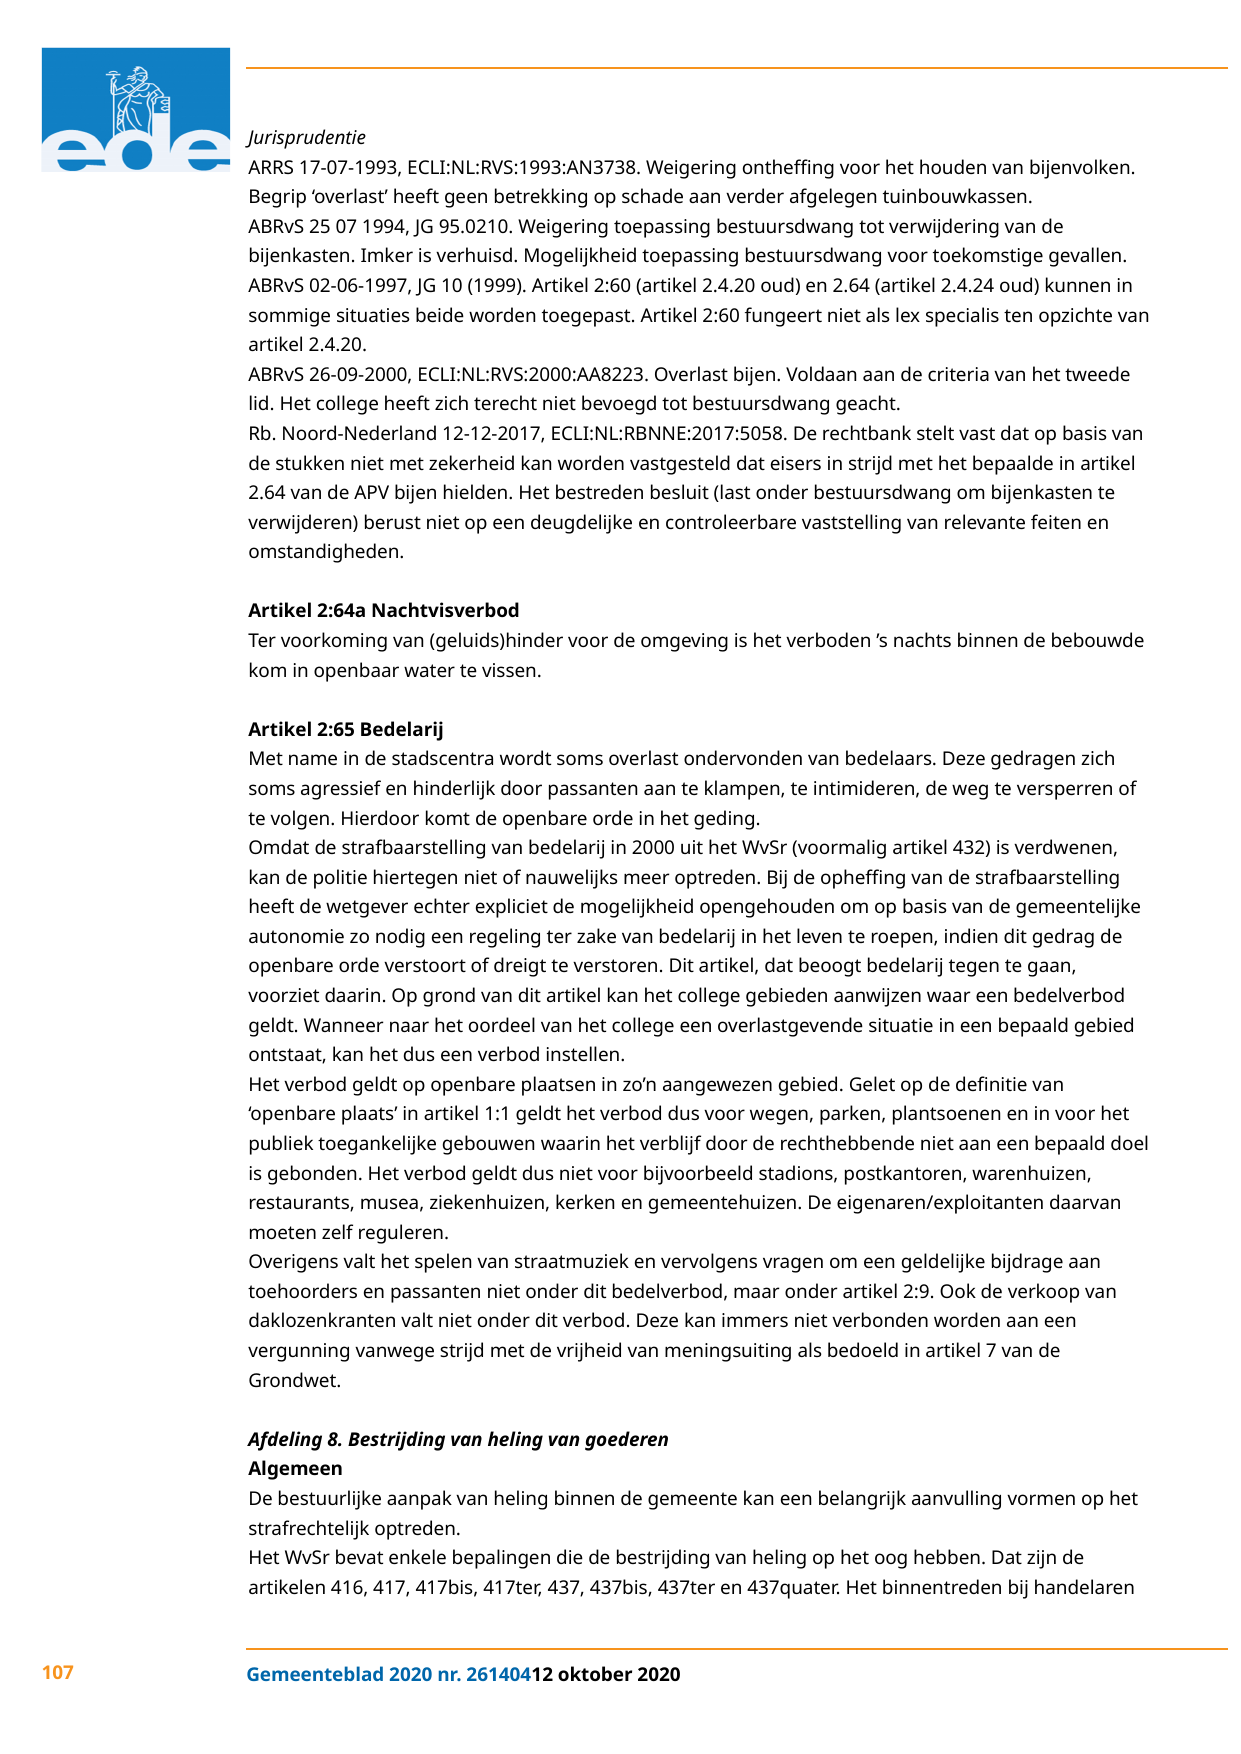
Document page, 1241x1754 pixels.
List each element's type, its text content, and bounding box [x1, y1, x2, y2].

text Rb. Noord-Nederland 12-12-2017, ECLI:NL:RBNNE:2017:5058. De rechtbank stelt vast dat op basis van de stukken niet met zekerheid kan worden vastgesteld dat eisers in strijd met het bepaalde in artikel 2.64 van de APV bijen hielden. Het bestreden besluit (last onder bestuursdwang om bijenkasten te verwijderen) berust niet op een deugdelijke en controleerbare vaststelling van relevante feiten en omstandigheden. [248, 420, 1152, 564]
text Het WvSr bevat enkele bepalingen die de bestrijding van heling op het oog hebben. Dat zijn de artikelen 416, 417, 417bis, 417ter, 437, 437bis, 437ter en 437quater. Het binnentreden bij handelaren [248, 1544, 1152, 1600]
text De bestuurlijke aanpak van heling binnen de gemeente kan een belangrijk aanvulling vormen op het strafrechtelijk optreden. [248, 1485, 1152, 1541]
text Artikel 2:64a Nachtvisverbod [248, 598, 1152, 623]
text Jurisprudentie [248, 124, 1152, 150]
text Artikel 2:65 Bedelarij [248, 716, 1152, 742]
text ABRvS 26-09-2000, ECLI:NL:RVS:2000:AA8223. Overlast bijen. Voldaan aan de criteria van het tweede lid. Het college heeft zich terecht niet bevoegd tot bestuursdwang geacht. [248, 361, 1152, 416]
text ABRvS 25 07 1994, JG 95.0210. Weigering toepassing bestuursdwang tot verwijdering van de bijenkasten. Imker is verhuisd. Mogelijkheid toepassing bestuursdwang voor toekomstige gevallen. [248, 213, 1152, 268]
text Met name in de stadscentra wordt soms overlast ondervonden van bedelaars. Deze gedragen zich soms agressief en hinderlijk door passanten aan te klampen, te intimideren, de weg te versperren of te volgen. Hierdoor komt de openbare orde in het geding. [248, 746, 1152, 831]
picture [41, 47, 231, 172]
text Het verbod geldt op openbare plaatsen in zo’n aangewezen gebied. Gelet op de definitie van ‘openbare plaats’ in artikel 1:1 geldt het verbod dus voor wegen, parken, plantsoenen en in voor het publiek toegankelijke gebouwen waarin het verblijf door de rechthebbende niet aan een bepaald doel is gebonden. Het verbod geldt dus niet voor bijvoorbeeld stadions, postkantoren, warenhuizen, restaurants, musea, ziekenhuizen, kerken en gemeentehuizen. De eigenaren/exploitanten daarvan moeten zelf reguleren. [248, 1071, 1152, 1245]
text Ter voorkoming van (geluids)hinder voor de omgeving is het verboden ’s nachts binnen de bebouwde kom in openbaar water te vissen. [248, 627, 1152, 683]
text ARRS 17-07-1993, ECLI:NL:RVS:1993:AN3738. Weigering ontheffing voor het houden van bijenvolken. Begrip ‘overlast’ heeft geen betrekking op schade aan verder afgelegen tuinbouwkassen. [248, 154, 1152, 209]
text ABRvS 02-06-1997, JG 10 (1999). Artikel 2:60 (artikel 2.4.20 oud) en 2.64 (artikel 2.4.24 oud) kunnen in sommige situaties beide worden toegepast. Artikel 2:60 fungeert niet als lex specialis ten opzichte van artikel 2.4.20. [248, 272, 1152, 357]
text Omdat de strafbaarstelling van bedelarij in 2000 uit het WvSr (voormalig artikel 432) is verdwenen, kan de politie hiertegen niet of nauwelijks meer optreden. Bij de opheffing van de strafbaarstelling heeft de wetgever echter expliciet de mogelijkheid opengehouden om op basis van de gemeentelijke autonomie zo nodig een regeling ter zake van bedelarij in het leven te roepen, indien dit gedrag de openbare orde verstoort of dreigt te verstoren. Dit artikel, dat beoogt bedelarij tegen te gaan, voorziet daarin. Op grond van dit artikel kan het college gebieden aanwijzen waar een bedelverbod geldt. Wanneer naar het oordeel van het college een overlastgevende situatie in een bepaald gebied ontstaat, kan het dus een verbod instellen. [248, 834, 1152, 1067]
text Overigens valt het spelen van straatmuziek en vervolgens vragen om een geldelijke bijdrage aan toehoorders en passanten niet onder dit bedelverbod, maar onder artikel 2:9. Ook de verkoop van daklozenkranten valt niet onder dit verbod. Deze kan immers niet verbonden worden aan een vergunning vanwege strijd met de vrijheid van meningsuiting als bedoeld in artikel 7 van de Grondwet. [248, 1248, 1152, 1393]
text Algemeen [248, 1456, 1152, 1481]
text Afdeling 8. Bestrijding van heling van goederen [248, 1426, 1152, 1452]
